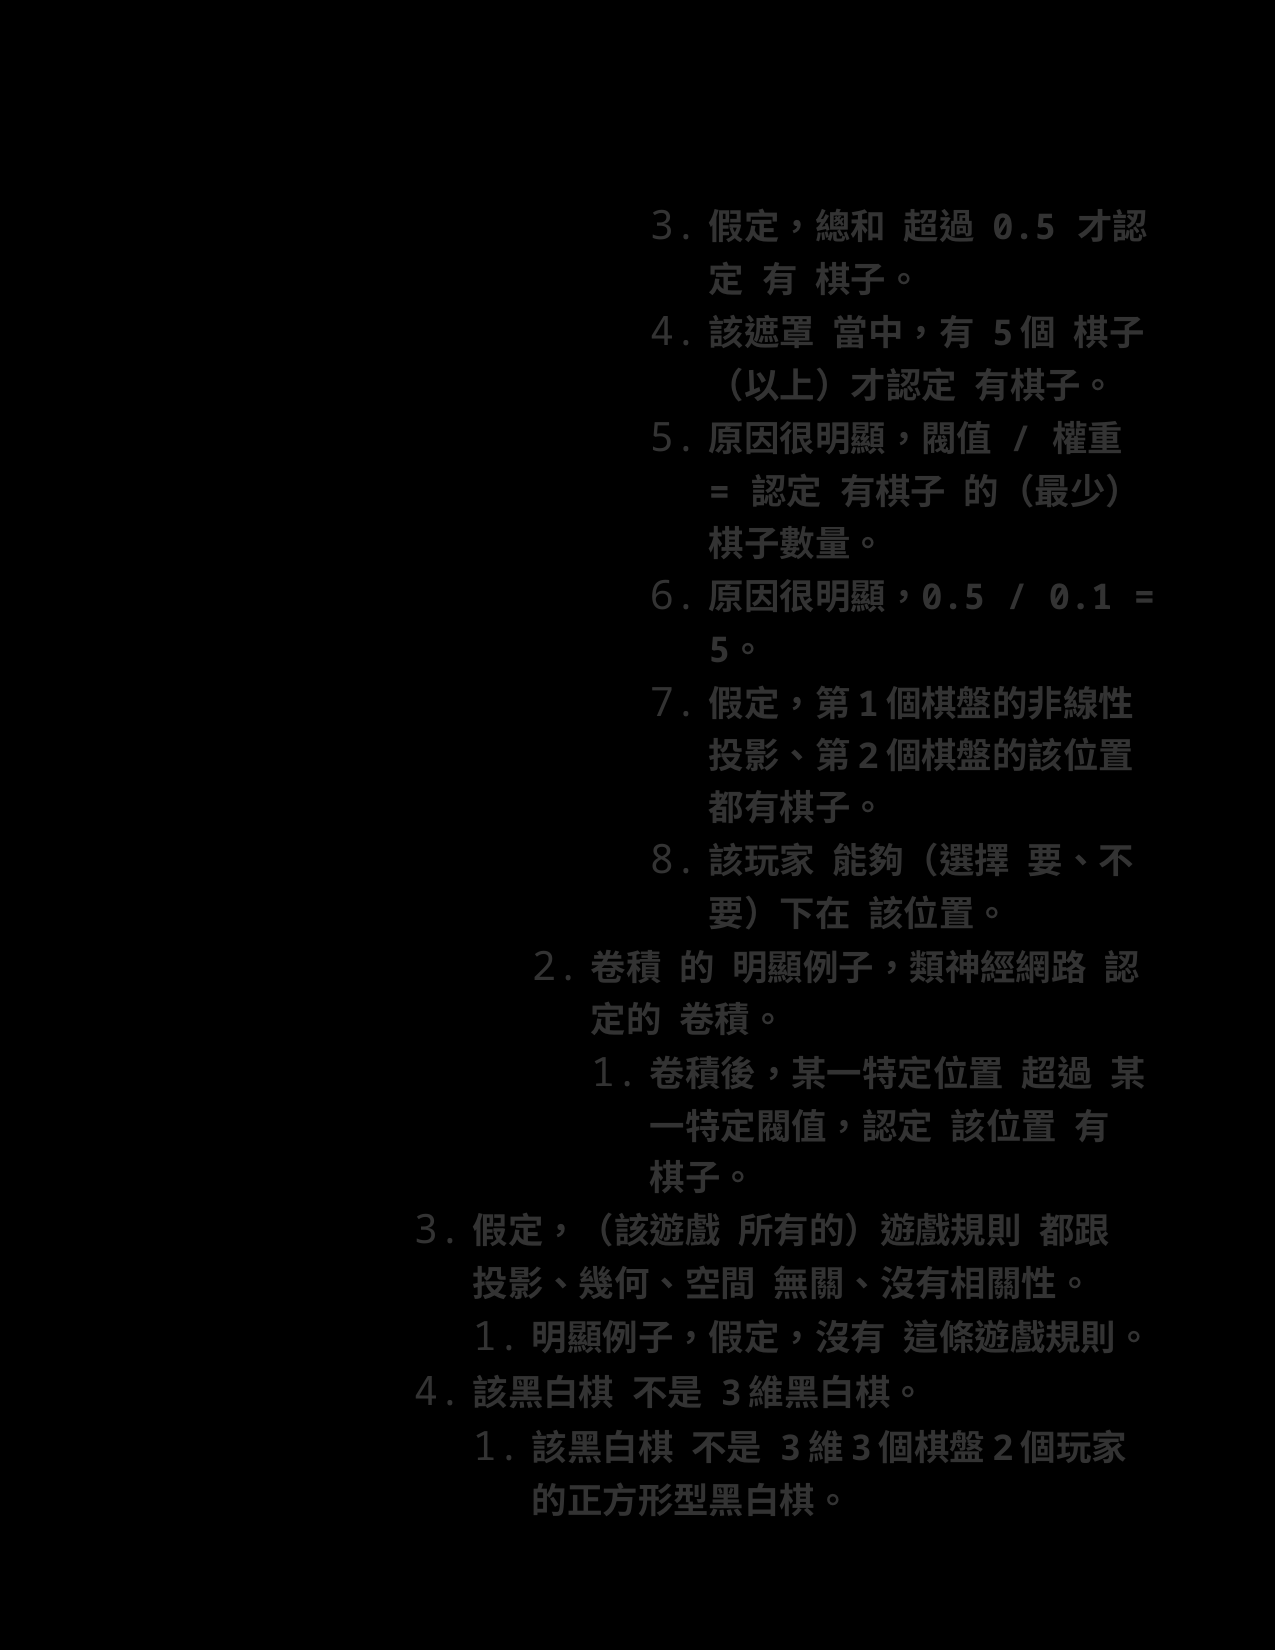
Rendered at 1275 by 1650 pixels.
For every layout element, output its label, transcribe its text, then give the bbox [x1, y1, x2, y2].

list 該玩家 能夠（選擇 要、不要）下在 該位置。 [649, 830, 1157, 937]
list 卷積後，某一特定位置 超過 某一特定閥值，認定 該位置 有 棋子。 [591, 1043, 1157, 1201]
list 假定，總和 超過 0.5 才認定 有 棋子。 [649, 196, 1157, 302]
list 原因很明顯，0.5 / 0.1 = 5。 [649, 566, 1157, 673]
list 明顯例子，假定，沒有 這條遊戲規則。 [472, 1307, 1157, 1362]
list 假定，（該遊戲 所有的）遊戲規則 都跟 投影、幾何、空間 無關、沒有相關性。 [413, 1201, 1157, 1307]
list 該黑白棋 不是 3維黑白棋。 [413, 1362, 1157, 1417]
list 卷積 的 明顯例子，類神經網路 認定的 卷積。 [532, 937, 1157, 1043]
list 該遮罩 當中，有 5個 棋子（以上）才認定 有棋子。 [649, 302, 1157, 408]
list 該黑白棋 不是 3維3個棋盤2個玩家的正方形型黑白棋。 [472, 1417, 1157, 1524]
list 假定，第1個棋盤的非線性投影、第2個棋盤的該位置 都有棋子。 [649, 673, 1157, 830]
list 原因很明顯，閥值 / 權重 = 認定 有棋子 的（最少）棋子數量。 [649, 408, 1157, 566]
